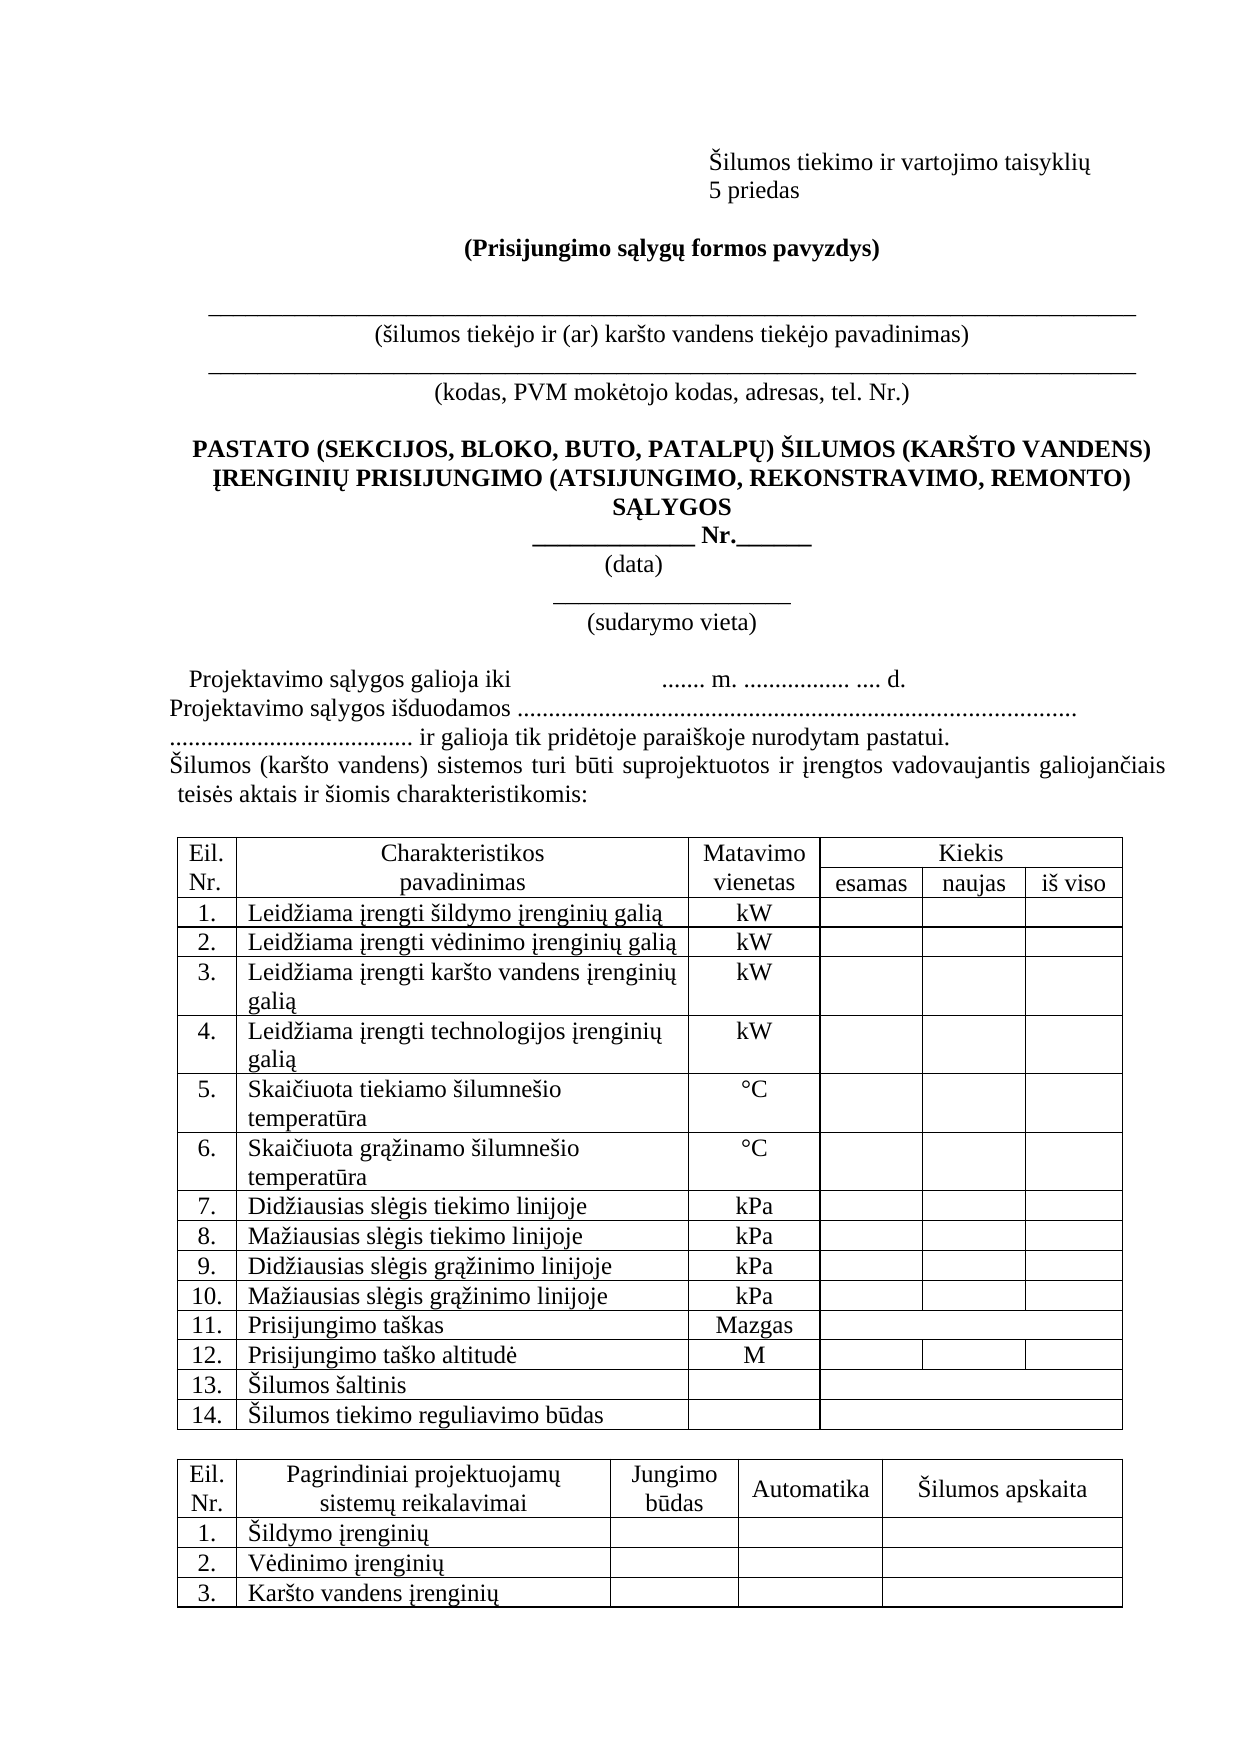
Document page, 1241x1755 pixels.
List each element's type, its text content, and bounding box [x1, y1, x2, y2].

table_cell 2. [178, 928, 236, 956]
text 5 priedas [177, 176, 1166, 204]
table_cell Leidžiama įrengti šildymo įrenginių galią [237, 898, 688, 926]
table_cell Šilumos tiekimo reguliavimo būdas [237, 1400, 688, 1429]
table_cell [883, 1548, 1122, 1577]
table_cell [1026, 1221, 1122, 1250]
table_cell esamas [821, 868, 922, 897]
table_cell [821, 898, 922, 926]
table_cell [821, 1281, 922, 1309]
text (šilumos tiekėjo ir (ar) karšto vandens tiekėjo pavadinimas) [177, 319, 1166, 348]
table_cell 7. [178, 1191, 236, 1220]
table_cell [1026, 1251, 1122, 1280]
table_cell Mažiausias slėgis tiekimo linijoje [237, 1221, 688, 1250]
table_cell [689, 1370, 819, 1399]
text ....................................... ir galioja tik pridėtoje paraiškoje nurodytam pastatui. [169, 722, 1166, 751]
table_cell [923, 1281, 1025, 1309]
table_cell 3. [178, 1578, 236, 1606]
table_cell °C [689, 1133, 819, 1190]
text (data) [177, 549, 1166, 578]
text PASTATO (SEKCIJOS, BLOKO, BUTO, PATALPŲ) ŠILUMOS (KARŠTO VANDENS) ĮRENGINIŲ PRISIJUNGIMO (ATSIJUNGIMO, REKONSTRAVIMO, REMONTO) SĄLYGOS [177, 434, 1166, 521]
table_cell [923, 1340, 1025, 1369]
text _____________ Nr.______ [177, 521, 1166, 549]
table_cell 9. [178, 1251, 236, 1280]
text (sudarymo vieta) [177, 607, 1166, 636]
table_cell 2. [178, 1548, 236, 1577]
table_cell 12. [178, 1340, 236, 1369]
table_cell [821, 1400, 1122, 1429]
table_cell [821, 1311, 1122, 1339]
table_cell °C [689, 1074, 819, 1132]
table_cell Leidžiama įrengti karšto vandens įrenginių galią [237, 957, 688, 1015]
table_cell [821, 1191, 922, 1220]
table_cell [923, 957, 1025, 1015]
table_cell [923, 1221, 1025, 1250]
table_cell [883, 1578, 1122, 1606]
text Projektavimo sąlygos išduodamos [169, 693, 1166, 722]
table_cell kPa [689, 1251, 819, 1280]
table_cell Leidžiama įrengti vėdinimo įrenginių galią [237, 928, 688, 956]
table_cell [821, 1340, 922, 1369]
table_cell kW [689, 957, 819, 1015]
text Šilumos tiekimo ir vartojimo taisyklių [177, 147, 1166, 176]
table_cell [1026, 898, 1122, 926]
table_header Jungimo būdas [611, 1460, 738, 1517]
table_cell 3. [178, 957, 236, 1015]
table_cell [821, 1016, 922, 1073]
table_cell [821, 957, 922, 1015]
table_cell M [689, 1340, 819, 1369]
table_cell Didžiausias slėgis grąžinimo linijoje [237, 1251, 688, 1280]
table_cell 14. [178, 1400, 236, 1429]
table_cell kPa [689, 1221, 819, 1250]
text _ [177, 291, 1166, 319]
table_cell 11. [178, 1311, 236, 1339]
table_cell [1026, 928, 1122, 956]
table_cell [821, 1370, 1122, 1399]
table_cell [821, 1221, 922, 1250]
table_cell [821, 1074, 922, 1132]
table_header Pagrindiniai projektuojamų sistemų reikalavimai [237, 1460, 610, 1517]
table_cell [739, 1548, 882, 1577]
table_cell 6. [178, 1133, 236, 1190]
table_cell [611, 1578, 738, 1606]
table_cell 8. [178, 1221, 236, 1250]
table_cell kW [689, 1016, 819, 1073]
table_cell Karšto vandens įrenginių [237, 1578, 610, 1606]
table_cell [1026, 1340, 1122, 1369]
table_cell 1. [178, 898, 236, 926]
table_cell [1026, 1191, 1122, 1220]
table_cell [923, 928, 1025, 956]
table_cell [611, 1548, 738, 1577]
table_cell kW [689, 928, 819, 956]
table_cell Skaičiuota grąžinamo šilumnešio temperatūra [237, 1133, 688, 1190]
table_cell Mažiausias slėgis grąžinimo linijoje [237, 1281, 688, 1309]
table_cell Leidžiama įrengti technologijos įrenginių galią [237, 1016, 688, 1073]
table_cell [923, 1251, 1025, 1280]
table_header Eil. Nr. [178, 838, 236, 897]
table_cell [1026, 1281, 1122, 1309]
table_cell kW [689, 898, 819, 926]
table_header Matavimo vienetas [689, 838, 819, 897]
table_header Kiekis [821, 838, 1122, 867]
table_cell [611, 1518, 738, 1547]
table_cell 4. [178, 1016, 236, 1073]
table_cell 10. [178, 1281, 236, 1309]
table_cell Šilumos šaltinis [237, 1370, 688, 1399]
text Šilumos (karšto vandens) sistemos turi būti suprojektuotos ir įrengtos vadovaujantis galiojančiais teisės aktais ir šiomis charakteristikomis: [169, 751, 1166, 808]
text (Prisijungimo sąlygų formos pavyzdys) [177, 233, 1166, 262]
table_cell [1026, 1133, 1122, 1190]
table_cell 5. [178, 1074, 236, 1132]
table_header Šilumos apskaita [883, 1460, 1122, 1517]
table_header Automatika [739, 1460, 882, 1517]
text _ [177, 348, 1166, 377]
table_cell [923, 1133, 1025, 1190]
text (kodas, PVM mokėtojo kodas, adresas, tel. Nr.) [177, 377, 1166, 406]
table_cell 1. [178, 1518, 236, 1547]
table_cell Šildymo įrenginių [237, 1518, 610, 1547]
table_cell [739, 1578, 882, 1606]
table_cell Prisijungimo taškas [237, 1311, 688, 1339]
table_cell [821, 1133, 922, 1190]
table_cell Mazgas [689, 1311, 819, 1339]
table_cell Didžiausias slėgis tiekimo linijoje [237, 1191, 688, 1220]
table_cell [1026, 1074, 1122, 1132]
table_header Charakteristikos pavadinimas [237, 838, 688, 897]
table_cell kPa [689, 1281, 819, 1309]
table_cell [821, 928, 922, 956]
table_cell [739, 1518, 882, 1547]
table_cell [923, 1191, 1025, 1220]
table_cell iš viso [1026, 868, 1122, 897]
table_cell naujas [923, 868, 1025, 897]
table_cell Prisijungimo taško altitudė [237, 1340, 688, 1369]
table_header ....... m. ................. .... d. [650, 664, 1122, 693]
table_cell [923, 1074, 1025, 1132]
table_cell [923, 1016, 1025, 1073]
table_cell [923, 898, 1025, 926]
table_cell [883, 1518, 1122, 1547]
text ___________________ [177, 578, 1166, 607]
table_cell [1026, 1016, 1122, 1073]
table_header Projektavimo sąlygos galioja iki [177, 664, 650, 693]
table_cell Vėdinimo įrenginių [237, 1548, 610, 1577]
table_cell 13. [178, 1370, 236, 1399]
table_header Eil. Nr. [178, 1460, 236, 1517]
table_cell Skaičiuota tiekiamo šilumnešio temperatūra [237, 1074, 688, 1132]
table_cell kPa [689, 1191, 819, 1220]
table_cell [821, 1251, 922, 1280]
table_cell [1026, 957, 1122, 1015]
table_cell [689, 1400, 819, 1429]
